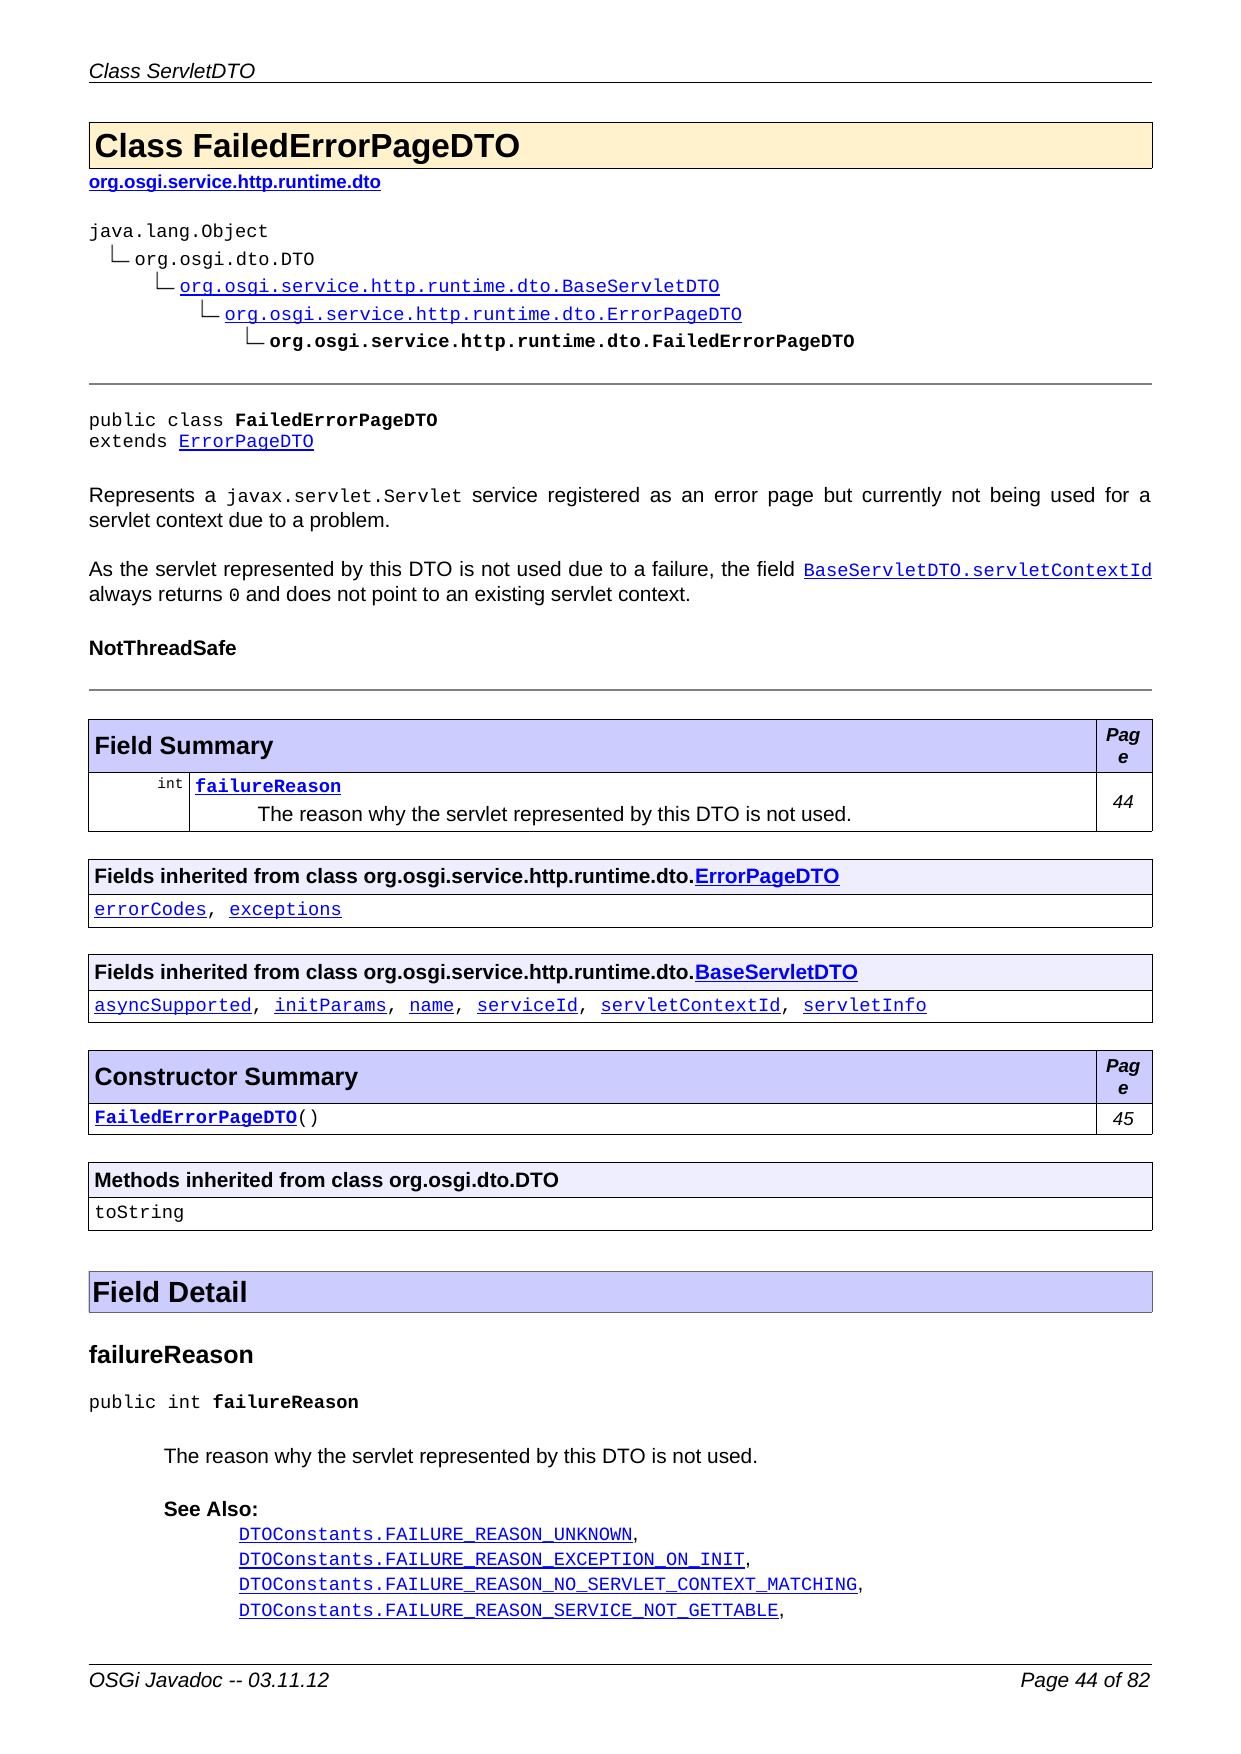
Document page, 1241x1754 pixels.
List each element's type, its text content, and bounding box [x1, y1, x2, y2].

text public int failureReason [88, 1393, 1152, 1414]
table_cell toString [89, 1198, 1152, 1230]
text org.osgi.service.http.runtime.dto [88, 171, 1152, 193]
table_cell failureReason The reason why the servlet represented by this DTO is not used. [190, 773, 1096, 831]
table_header Fields inherited from class org.osgi.service.http.runtime.dto.BaseServletDTO [89, 955, 1152, 990]
table_header Methods inherited from class org.osgi.dto.DTO [89, 1163, 1152, 1197]
table_cell errorCodes, exceptions [89, 895, 1152, 927]
text java.lang.Object [88, 222, 1152, 243]
table_cell FailedErrorPageDTO() [89, 1104, 1096, 1134]
text org.osgi.service.http.runtime.dto.FailedErrorPageDTO [88, 326, 1152, 353]
text As the servlet represented by this DTO is not used due to a failure, the field BaseServletDTO.servletContextId always returns 0 and does not point to an existing servlet context. [88, 557, 1152, 607]
picture [111, 243, 135, 266]
text org.osgi.dto.DTO [88, 243, 1152, 271]
text The reason why the servlet represented by this DTO is not used. [163, 1444, 1152, 1468]
table_cell int [89, 773, 189, 831]
text Represents a javax.servlet.Servlet service registered as an error page but currently not being used for a servlet context due to a problem. [88, 482, 1152, 532]
text org.osgi.service.http.runtime.dto.ErrorPageDTO [88, 298, 1152, 326]
picture [246, 325, 270, 348]
text extends ErrorPageDTO [88, 432, 1152, 453]
text public class FailedErrorPageDTO [88, 411, 1152, 432]
table_header Page [1097, 1051, 1152, 1103]
picture [201, 298, 225, 321]
text See Also: [163, 1497, 1152, 1521]
table_header Constructor Summary [89, 1051, 1096, 1103]
table_cell asyncSupported, initParams, name, serviceId, servletContextId, servletInfo [89, 991, 1152, 1022]
text org.osgi.service.http.runtime.dto.BaseServletDTO [88, 271, 1152, 298]
text DTOConstants.FAILURE_REASON_UNKNOWN, DTOConstants.FAILURE_REASON_EXCEPTION_ON_INIT, DTOConstants.FAILURE_REASON_NO_SERVLET_CONTEXT_MATCHING, DTOConstants.FAILURE_REASON_SERVICE_NOT_GETTABLE, [238, 1521, 1152, 1622]
text NotThreadSafe [88, 636, 1152, 660]
picture [156, 270, 180, 293]
table_header Page [1097, 720, 1152, 772]
table_header Fields inherited from class org.osgi.service.http.runtime.dto.ErrorPageDTO [89, 860, 1152, 894]
table_cell [1097, 1104, 1152, 1134]
subtitle Class FailedErrorPageDTO [90, 123, 1152, 168]
subtitle failureReason [88, 1340, 1152, 1369]
table_header Field Summary [89, 720, 1096, 772]
table_cell [1097, 773, 1152, 831]
subtitle Field Detail [90, 1272, 1152, 1312]
